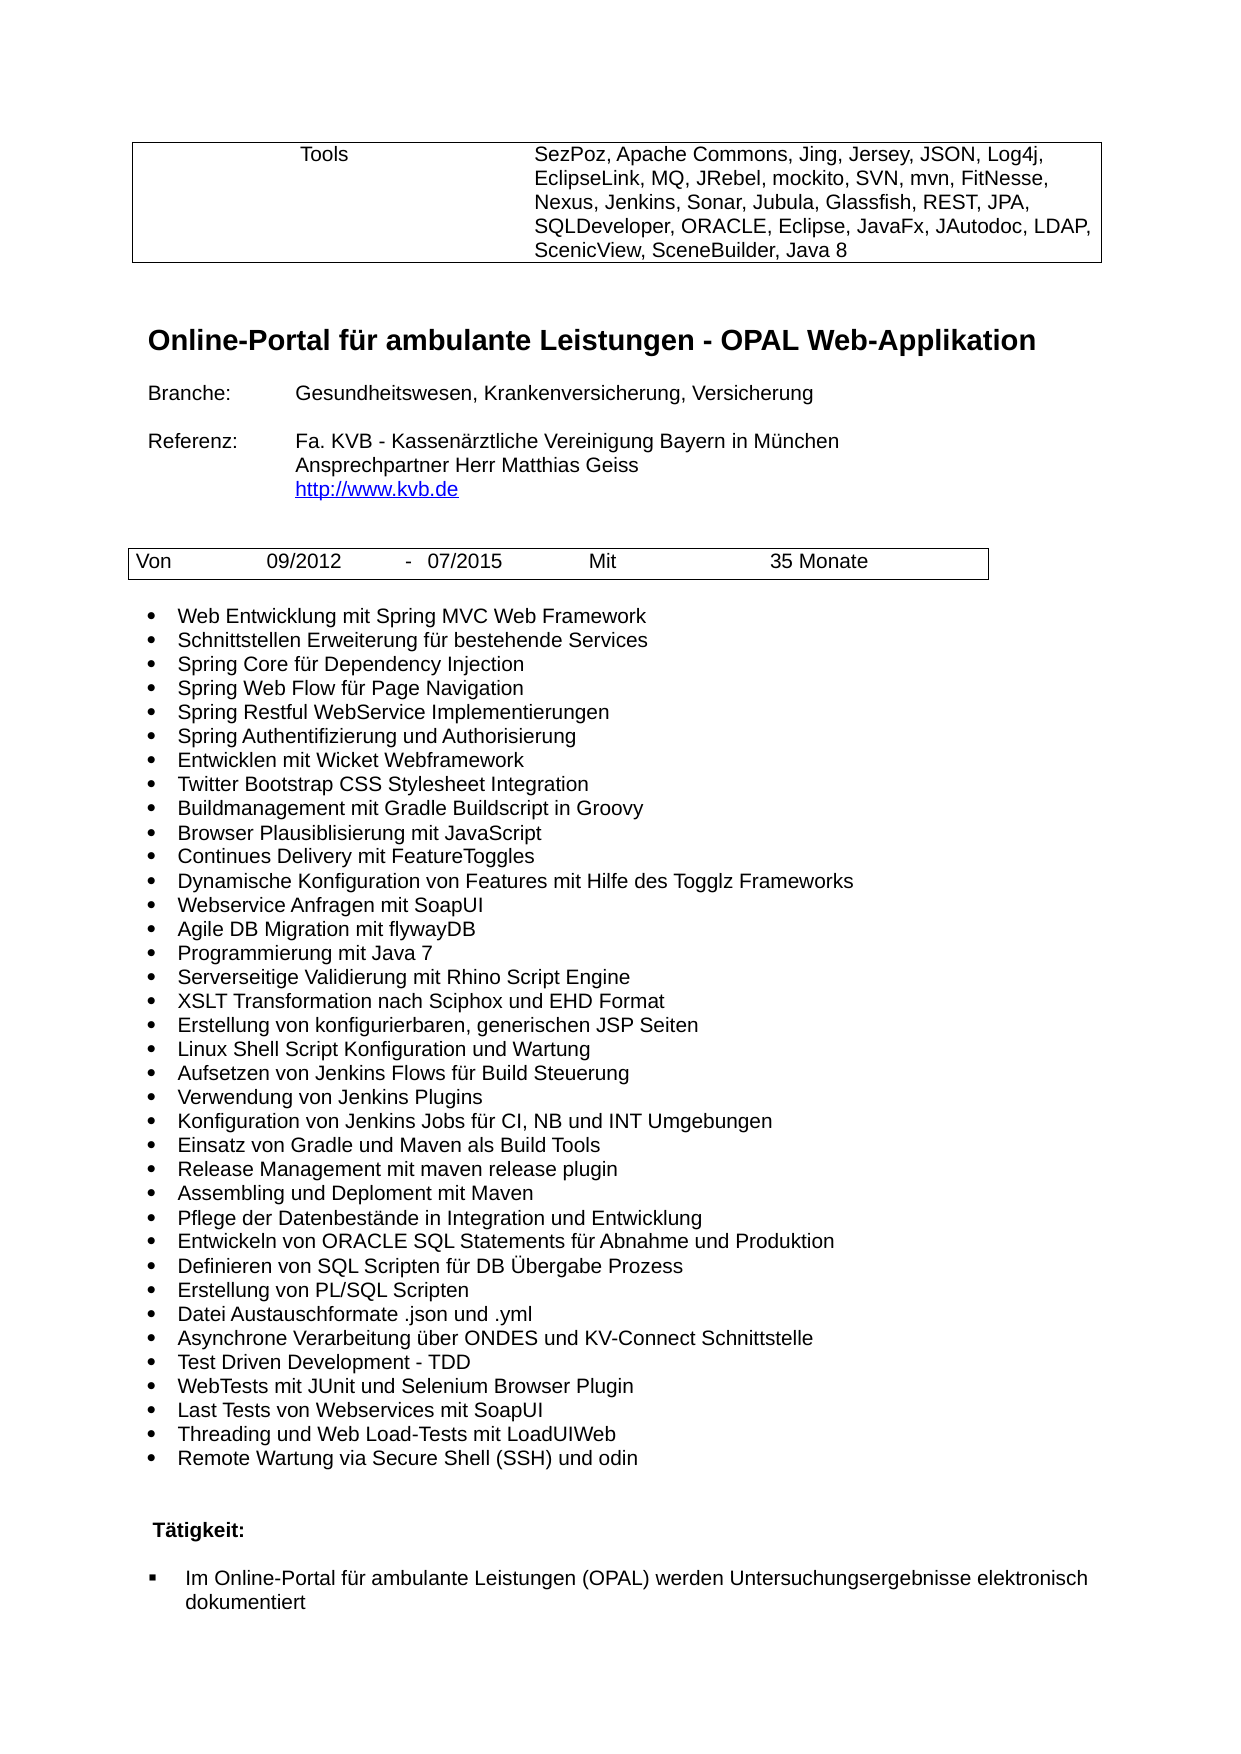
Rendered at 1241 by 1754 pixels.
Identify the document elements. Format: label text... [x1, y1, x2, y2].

list Entwicklen mit Wicket Webframework [148, 748, 1110, 772]
list Einsatz von Gradle und Maven als Build Tools [148, 1133, 1110, 1157]
table_header - [398, 549, 420, 579]
list Erstellung von konfigurierbaren, generischen JSP Seiten [148, 1013, 1110, 1037]
list Buildmanagement mit Gradle Buildscript in Groovy [148, 796, 1110, 820]
list Twitter Bootstrap CSS Stylesheet Integration [148, 772, 1110, 796]
list Spring Authentifizierung und Authorisierung [148, 724, 1110, 748]
list Im Online-Portal für ambulante Leistungen (OPAL) werden Untersuchungsergebnisse elektronisch dokumentiert [148, 1566, 1110, 1614]
list Serverseitige Validierung mit Rhino Script Engine [148, 965, 1110, 989]
list Aufsetzen von Jenkins Flows für Build Steuerung [148, 1061, 1110, 1085]
list Spring Web Flow für Page Navigation [148, 676, 1110, 700]
list Test Driven Development - TDD [148, 1350, 1110, 1374]
list Webservice Anfragen mit SoapUI [148, 892, 1110, 917]
list Spring Restful WebService Implementierungen [148, 700, 1110, 724]
text http://www.kvb.de [221, 476, 1110, 500]
list Assembling und Deploment mit Maven [148, 1181, 1110, 1205]
table_header 35 Monate [763, 549, 988, 579]
list Konfiguration von Jenkins Jobs für CI, NB und INT Umgebungen [148, 1109, 1110, 1133]
text Branche: Gesundheitswesen, Krankenversicherung, Versicherung [148, 381, 1110, 404]
subtitle Online-Portal für ambulante Leistungen - OPAL Web-Applikation [148, 323, 1110, 357]
list Release Management mit maven release plugin [148, 1157, 1110, 1181]
table_header 09/2012 [259, 549, 398, 579]
list Asynchrone Verarbeitung über ONDES und KV-Connect Schnittstelle [148, 1326, 1110, 1350]
list Browser Plausiblisierung mit JavaScript [148, 820, 1110, 844]
list Dynamische Konfiguration von Features mit Hilfe des Togglz Frameworks [148, 868, 1110, 892]
list WebTests mit JUnit und Selenium Browser Plugin [148, 1374, 1110, 1398]
table_header Mit [581, 549, 762, 579]
text Referenz: Fa. KVB - Kassenärztliche Vereinigung Bayern in München [148, 428, 1110, 452]
list Threading und Web Load-Tests mit LoadUIWeb [148, 1422, 1110, 1446]
list Agile DB Migration mit flywayDB [148, 917, 1110, 941]
list Programmierung mit Java 7 [148, 941, 1110, 965]
list Entwickeln von ORACLE SQL Statements für Abnahme und Produktion [148, 1229, 1110, 1253]
list Last Tests von Webservices mit SoapUI [148, 1398, 1110, 1422]
list Spring Core für Dependency Injection [148, 652, 1110, 676]
list Linux Shell Script Konfiguration und Wartung [148, 1037, 1110, 1061]
table_cell Tools [297, 143, 531, 262]
table_cell SezPoz, Apache Commons, Jing, Jersey, JSON, Log4j, EclipseLink, MQ, JRebel, mockito, SVN, mvn, FitNesse, Nexus, Jenkins, Sonar, Jubula, Glassfish, REST, JPA, SQLDeveloper, ORACLE, Eclipse, JavaFx, JAutodoc, LDAP, ScenicView, SceneBuilder, Java 8 [531, 143, 1101, 262]
list Datei Austauschformate .json und .yml [148, 1302, 1110, 1326]
text Ansprechpartner Herr Matthias Geiss [148, 452, 1110, 476]
list Continues Delivery mit FeatureToggles [148, 844, 1110, 868]
list Erstellung von PL/SQL Scripten [148, 1277, 1110, 1302]
list Definieren von SQL Scripten für DB Übergabe Prozess [148, 1253, 1110, 1277]
list XSLT Transformation nach Sciphox und EHD Format [148, 989, 1110, 1013]
list Remote Wartung via Secure Shell (SSH) und odin [148, 1446, 1110, 1470]
table_cell [133, 143, 297, 262]
text Tätigkeit: [152, 1518, 1110, 1542]
list Pflege der Datenbestände in Integration und Entwicklung [148, 1205, 1110, 1229]
table_header Von [129, 549, 259, 579]
table_header 07/2015 [420, 549, 581, 579]
list Web Entwicklung mit Spring MVC Web Framework [148, 604, 1110, 628]
list Schnittstellen Erweiterung für bestehende Services [148, 628, 1110, 652]
list Verwendung von Jenkins Plugins [148, 1085, 1110, 1109]
